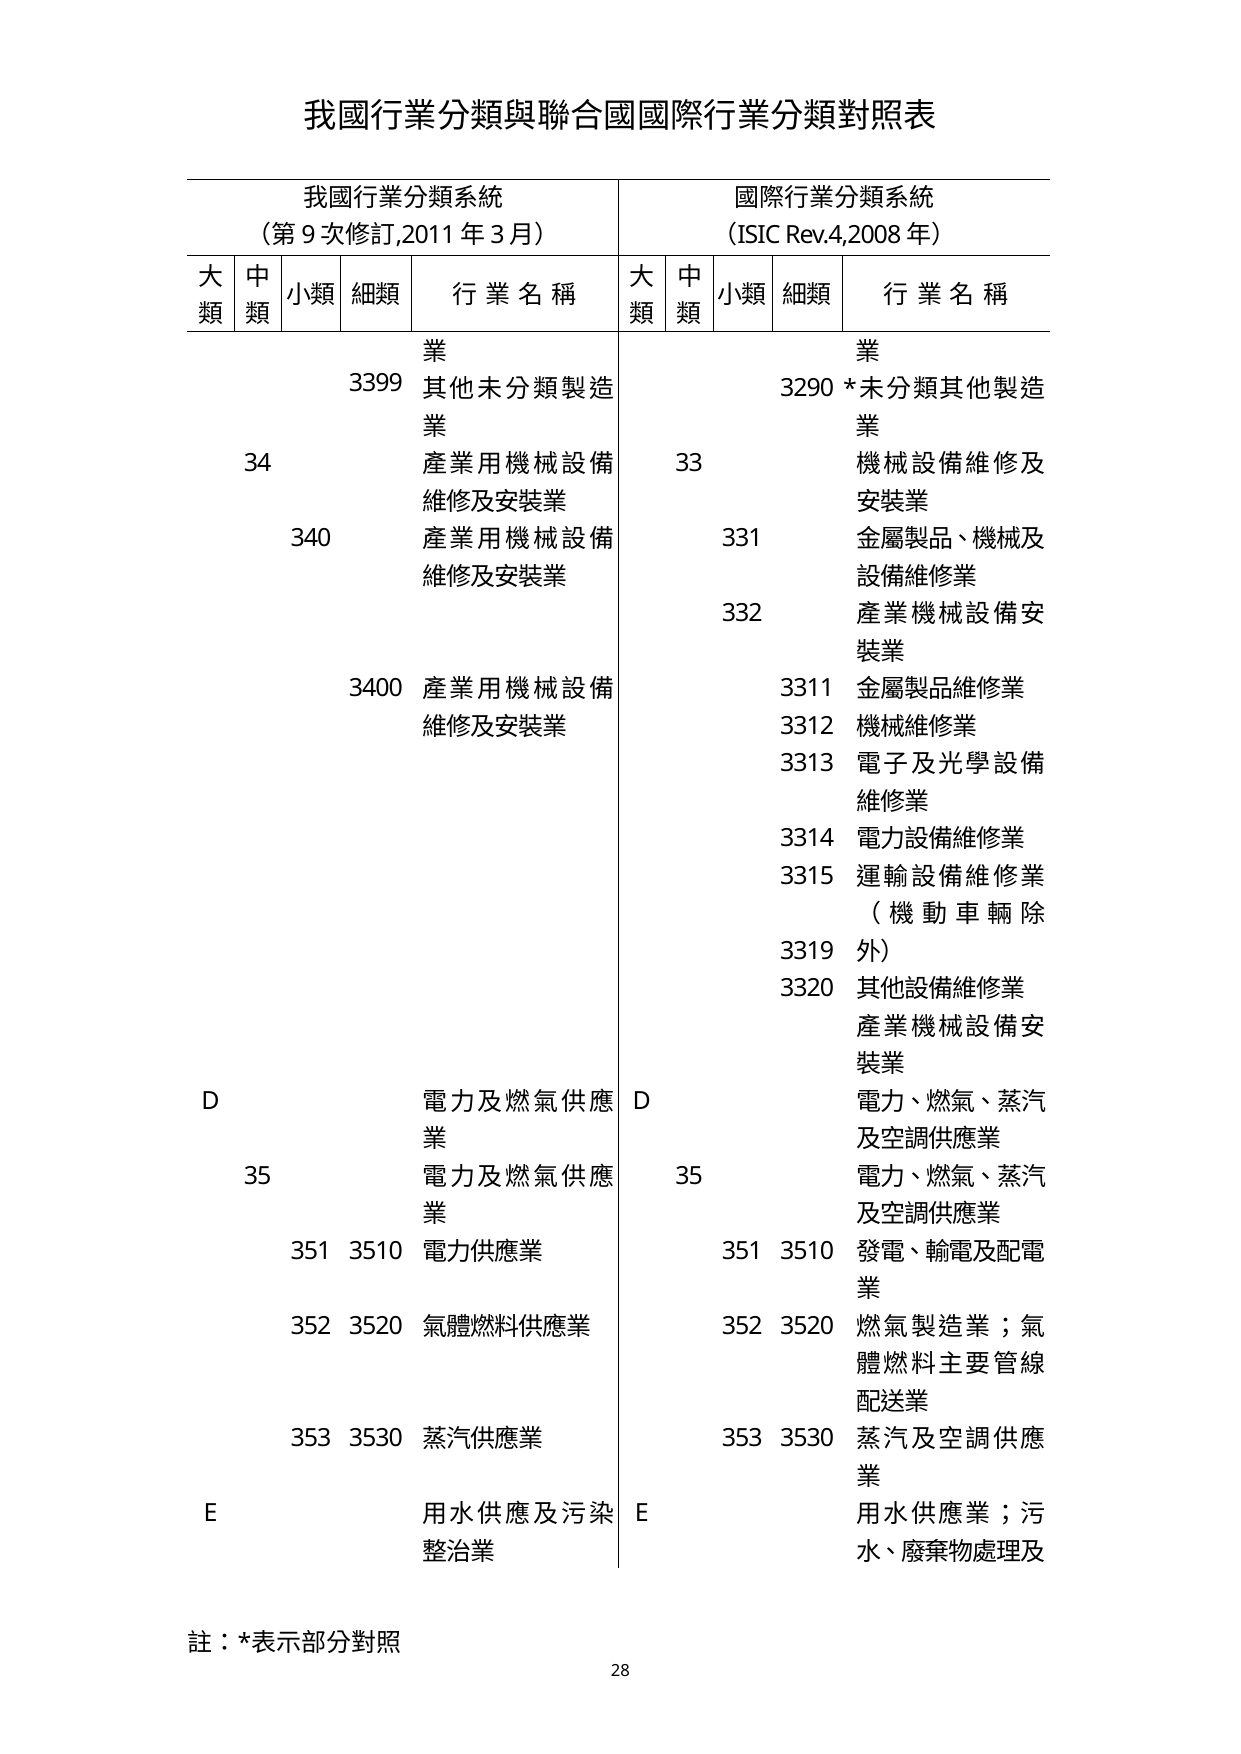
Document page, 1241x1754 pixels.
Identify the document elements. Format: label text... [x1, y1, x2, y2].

table_cell [619, 332, 666, 368]
table_cell [666, 518, 713, 668]
table_cell 331 332 [713, 518, 772, 668]
table_cell [234, 1418, 282, 1493]
table_cell [282, 668, 341, 1081]
table_cell [619, 1156, 666, 1231]
table_cell [187, 1156, 234, 1231]
table_cell 34 [234, 443, 282, 518]
table_cell [666, 1306, 713, 1418]
table_cell D [619, 1081, 666, 1156]
table_cell [341, 518, 412, 668]
table_cell [234, 332, 282, 368]
table_cell [619, 368, 666, 443]
table_cell [187, 668, 234, 1081]
table_cell 大類 [619, 256, 665, 331]
table_cell [234, 1306, 282, 1418]
table_cell [282, 368, 341, 443]
table_cell 中類 [666, 256, 713, 331]
table_cell [282, 1081, 341, 1156]
table_cell [234, 668, 282, 1081]
table_cell 金屬製品維修業 機械維修業 電子及光學設備維修業 電力設備維修業 運輸設備維修業（機動車輛除外） 其他設備維修業 產業機械設備安裝業 [843, 668, 1050, 1081]
table_cell 3520 [772, 1306, 843, 1418]
table_cell [282, 443, 341, 518]
table_cell 用水供應及污染整治業 [412, 1493, 618, 1568]
table_cell [619, 1306, 666, 1418]
table_cell [187, 332, 234, 368]
table_cell 3290 [772, 368, 843, 443]
table_cell 351 [282, 1231, 341, 1306]
table_cell 蒸汽供應業 [412, 1418, 618, 1493]
table_cell [666, 668, 713, 1081]
table_cell 用水供應業；污水、廢棄物處理及 [843, 1493, 1050, 1568]
table_cell [619, 668, 666, 1081]
table_cell 353 [282, 1418, 341, 1493]
table_cell 3311 3312 3313 3314 3315 3319 3320 [772, 668, 843, 1081]
table_cell [666, 1231, 713, 1306]
table_cell 細類 [341, 256, 411, 331]
table_cell [187, 368, 234, 443]
table_cell [713, 368, 772, 443]
table_cell 燃氣製造業；氣體燃料主要管線配送業 [843, 1306, 1050, 1418]
table_header 我國行業分類系統 （第9次修訂,2011年3月） [187, 180, 618, 254]
table_cell 其他未分類製造業 [412, 368, 618, 443]
table_cell [713, 332, 772, 368]
table_cell [666, 368, 713, 443]
table_cell 電力及燃氣供應業 [412, 1156, 618, 1231]
table_cell [282, 1156, 341, 1231]
table_cell [713, 443, 772, 518]
table_cell 行 業 名 稱 [843, 256, 1050, 331]
table_cell 3399 [341, 368, 412, 443]
table_cell 發電、輸電及配電業 [843, 1231, 1050, 1306]
table_cell [772, 332, 843, 368]
table_cell [713, 668, 772, 1081]
table_cell [619, 518, 666, 668]
table_cell 351 [713, 1231, 772, 1306]
table_cell 大類 [187, 256, 234, 331]
table_cell 小類 [714, 256, 772, 331]
table_cell [772, 518, 843, 668]
table_cell 氣體燃料供應業 [412, 1306, 618, 1418]
table_cell 3530 [341, 1418, 412, 1493]
table_cell 業 [843, 332, 1050, 368]
table_cell [282, 1493, 341, 1568]
table_cell 35 [234, 1156, 282, 1231]
table_cell [772, 443, 843, 518]
table_cell [666, 1418, 713, 1493]
table_cell 產業用機械設備維修及安裝業 [412, 518, 618, 668]
table_cell 電力、燃氣、蒸汽及空調供應業 [843, 1156, 1050, 1231]
table_cell [341, 1156, 412, 1231]
table_cell [187, 1306, 234, 1418]
table_cell 電力及燃氣供應業 [412, 1081, 618, 1156]
table_cell 細類 [773, 256, 842, 331]
table_cell [341, 443, 412, 518]
table_cell 340 [282, 518, 341, 668]
table_cell 電力供應業 [412, 1231, 618, 1306]
table_cell [619, 443, 666, 518]
table_header 國際行業分類系統 （ISIC Rev.4,2008年） [619, 180, 1050, 254]
table_cell 業 [412, 332, 618, 368]
table_cell 金屬製品、機械及設備維修業 產業機械設備安裝業 [843, 518, 1050, 668]
table_cell [619, 1418, 666, 1493]
table_cell [187, 443, 234, 518]
table_cell 中類 [235, 256, 281, 331]
table_cell [234, 1493, 282, 1568]
table_cell [666, 332, 713, 368]
table_cell 3520 [341, 1306, 412, 1418]
table_cell [713, 1493, 772, 1568]
table_cell [187, 518, 234, 668]
table_cell 蒸汽及空調供應業 [843, 1418, 1050, 1493]
table_cell 機械設備維修及安裝業 [843, 443, 1050, 518]
table_cell 產業用機械設備維修及安裝業 [412, 668, 618, 1081]
table_cell [341, 332, 412, 368]
table_cell [234, 368, 282, 443]
table_cell [713, 1081, 772, 1156]
table_cell 353 [713, 1418, 772, 1493]
table_cell *未分類其他製造業 [843, 368, 1050, 443]
table_cell [772, 1493, 843, 1568]
table_cell 3510 [772, 1231, 843, 1306]
table_cell [234, 518, 282, 668]
table_cell [666, 1493, 713, 1568]
table_cell [187, 1418, 234, 1493]
table_cell 33 [666, 443, 713, 518]
table_cell [234, 1081, 282, 1156]
table_cell D [187, 1081, 234, 1156]
table_cell [341, 1493, 412, 1568]
table_cell 產業用機械設備維修及安裝業 [412, 443, 618, 518]
table_cell 352 [713, 1306, 772, 1418]
table_cell 35 [666, 1156, 713, 1231]
table_cell 行 業 名 稱 [412, 256, 618, 331]
table_cell [772, 1156, 843, 1231]
table_cell [619, 1231, 666, 1306]
table_cell [234, 1231, 282, 1306]
table_cell [187, 1231, 234, 1306]
table_cell 352 [282, 1306, 341, 1418]
table_cell E [619, 1493, 666, 1568]
table_cell [282, 332, 341, 368]
table_cell [341, 1081, 412, 1156]
table_cell 電力、燃氣、蒸汽及空調供應業 [843, 1081, 1050, 1156]
table_cell 3530 [772, 1418, 843, 1493]
table_cell E [187, 1493, 234, 1568]
table_cell [666, 1081, 713, 1156]
table_cell 小類 [282, 256, 340, 331]
table_cell [713, 1156, 772, 1231]
table_cell [772, 1081, 843, 1156]
table_cell 3510 [341, 1231, 412, 1306]
table_cell 3400 [341, 668, 412, 1081]
